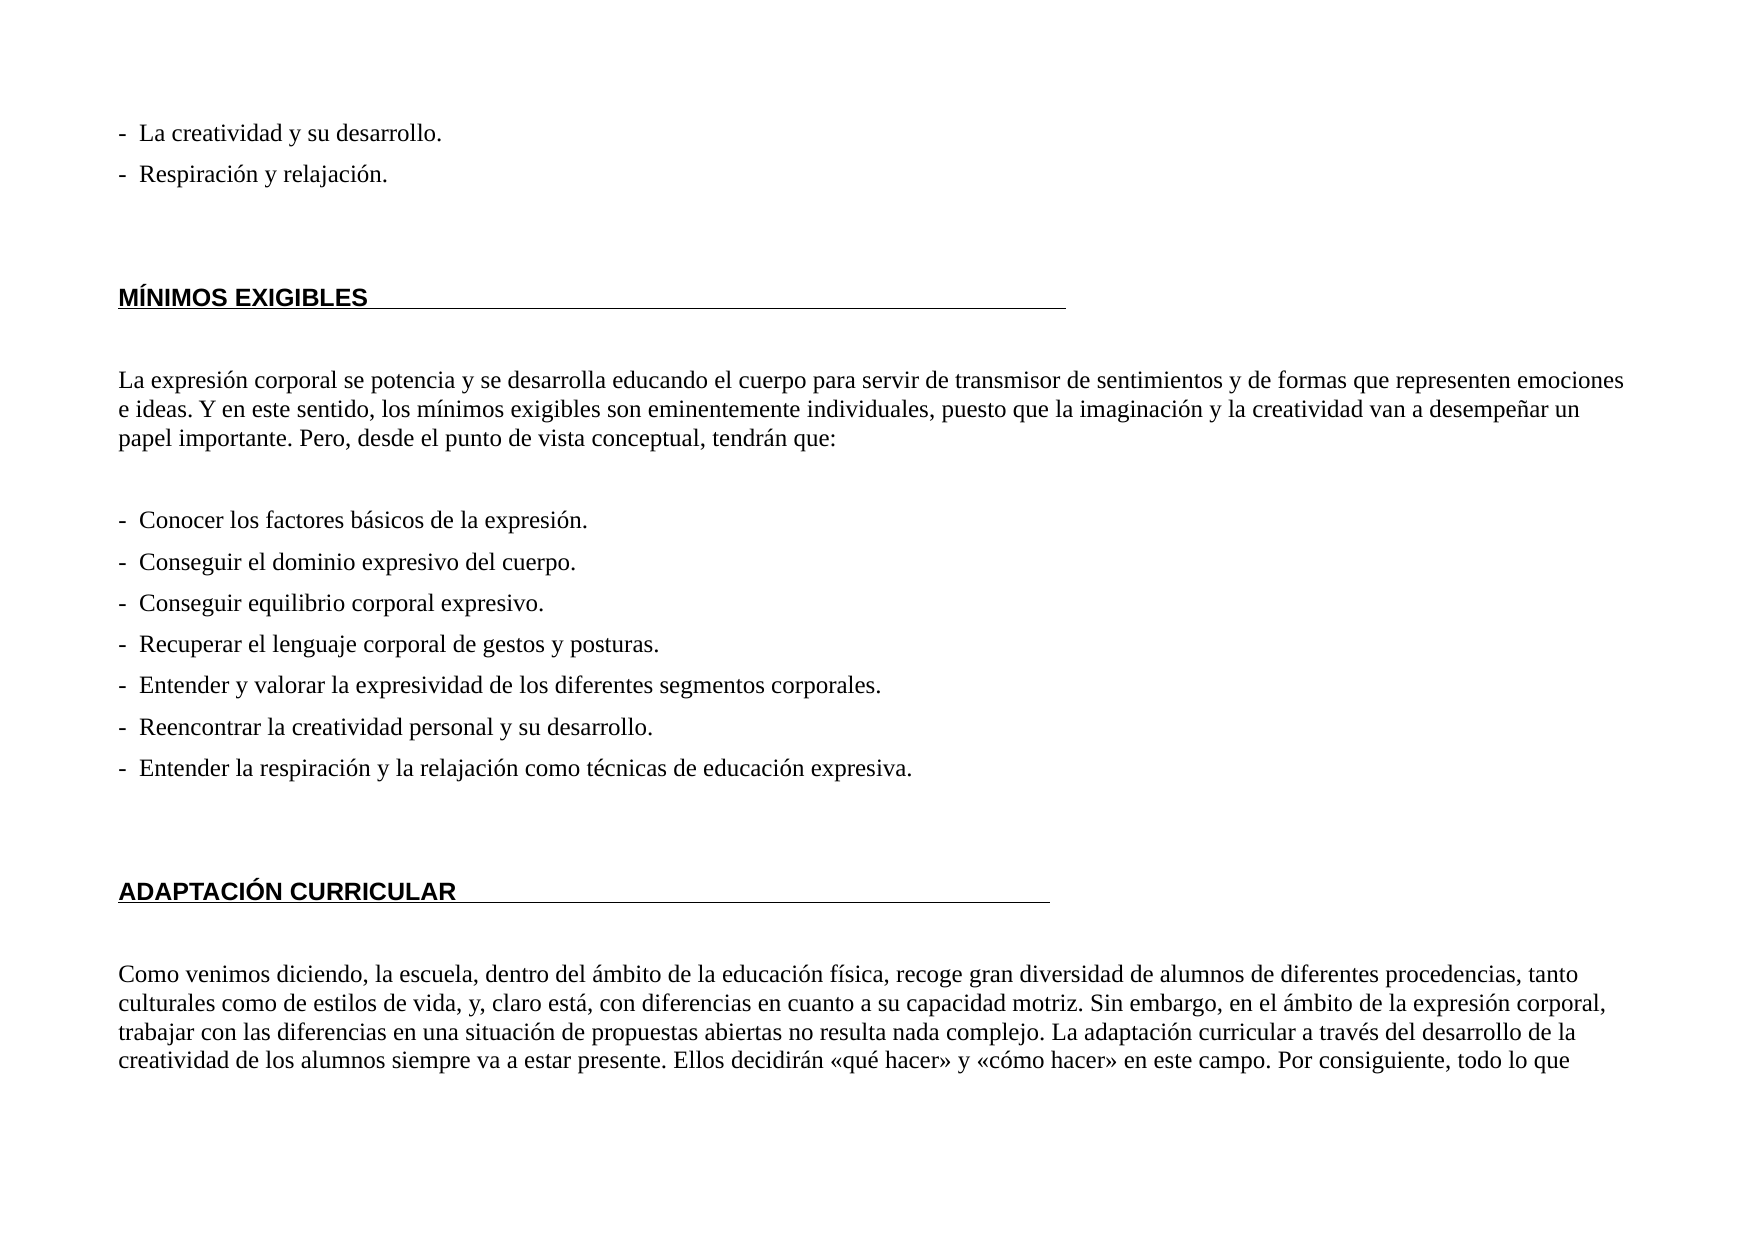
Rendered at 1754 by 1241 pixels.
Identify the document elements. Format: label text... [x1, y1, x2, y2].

text La expresión corporal se potencia y se desarrolla educando el cuerpo para servir de transmisor de sentimientos y de formas que representen emociones e ideas. Y en este sentido, los mínimos exigibles son eminentemente individuales, puesto que la imaginación y la creatividad van a desempeñar un papel importante. Pero, desde el punto de vista conceptual, tendrán que: [118, 366, 1636, 452]
text - Respiración y relajación. [118, 159, 1636, 188]
text - Entender y valorar la expresividad de los diferentes segmentos corporales. [118, 671, 1636, 699]
text ADAPTACIÓN CURRICULAR [118, 877, 1636, 906]
text - Entender la respiración y la relajación como técnicas de educación expresiva. [118, 753, 1636, 782]
text - Conseguir el dominio expresivo del cuerpo. [118, 547, 1636, 576]
text - Conocer los factores básicos de la expresión. [118, 506, 1636, 534]
text - Conseguir equilibrio corporal expresivo. [118, 588, 1636, 617]
text - Reencontrar la creatividad personal y su desarrollo. [118, 712, 1636, 741]
text - La creatividad y su desarrollo. [118, 118, 1636, 147]
text Como venimos diciendo, la escuela, dentro del ámbito de la educación física, recoge gran diversidad de alumnos de diferentes procedencias, tanto culturales como de estilos de vida, y, claro está, con diferencias en cuanto a su capacidad motriz. Sin embargo, en el ámbito de la expresión corporal, trabajar con las diferencias en una situación de propuestas abiertas no resulta nada complejo. La adaptación curricular a través del desarrollo de la creatividad de los alumnos siempre va a estar presente. Ellos decidirán «qué hacer» y «cómo hacer» en este campo. Por consiguiente, todo lo que [118, 959, 1636, 1074]
text MÍNIMOS EXIGIBLES [118, 283, 1636, 312]
text - Recuperar el lenguaje corporal de gestos y posturas. [118, 629, 1636, 658]
